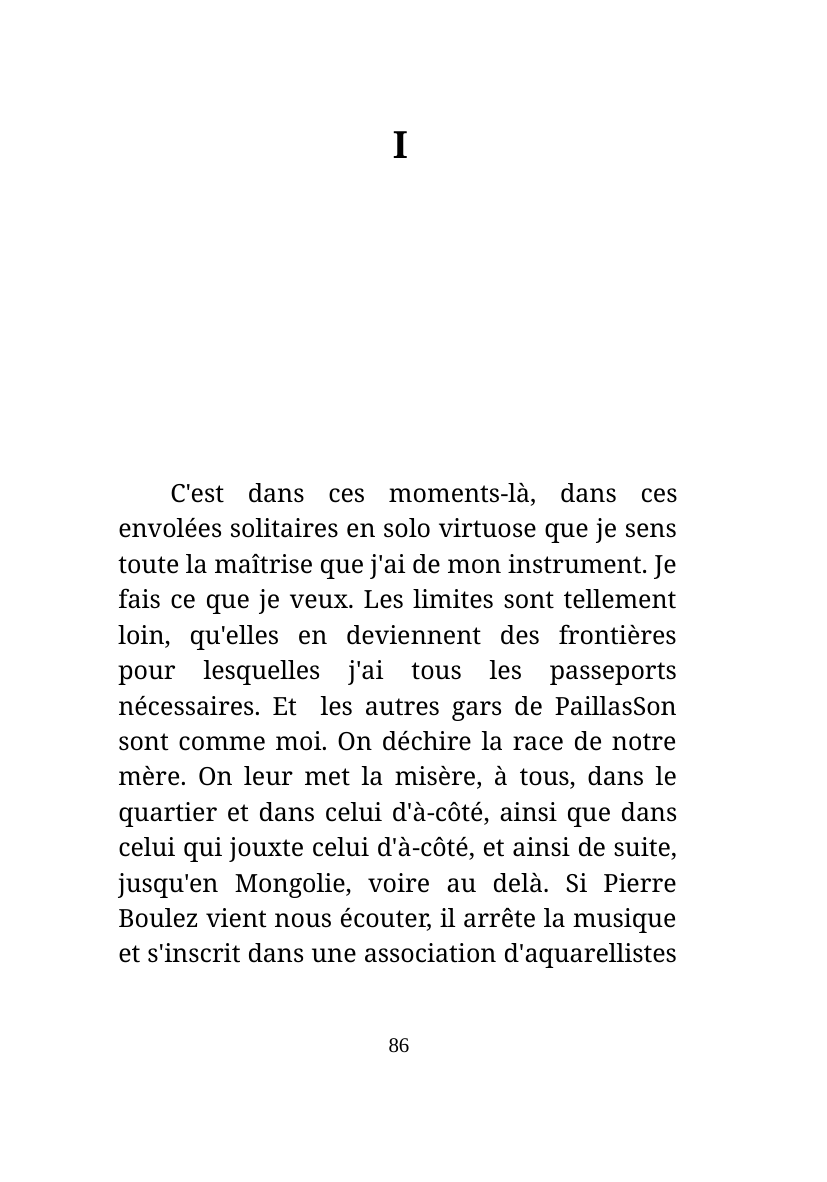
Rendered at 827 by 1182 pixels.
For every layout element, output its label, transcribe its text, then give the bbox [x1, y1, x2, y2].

text C'est dans ces moments‑là, dans ces envolées solitaires en solo virtuose que je sens toute la maîtrise que j'ai de mon instrument. Je fais ce que je veux. Les limites sont tellement loin, qu'elles en deviennent des frontières pour lesquelles j'ai tous les passeports nécessaires. Et les autres gars de PaillasSon sont comme moi. On déchire la race de notre mère. On leur met la misère, à tous, dans le quartier et dans celui d'à‑côté, ainsi que dans celui qui jouxte celui d'à‑côté, et ainsi de suite, jusqu'en Mongolie, voire au delà. Si Pierre Boulez vient nous écouter, il arrête la musique et s'inscrit dans une association d'aquarellistes [118, 476, 677, 970]
text I [121, 118, 679, 169]
